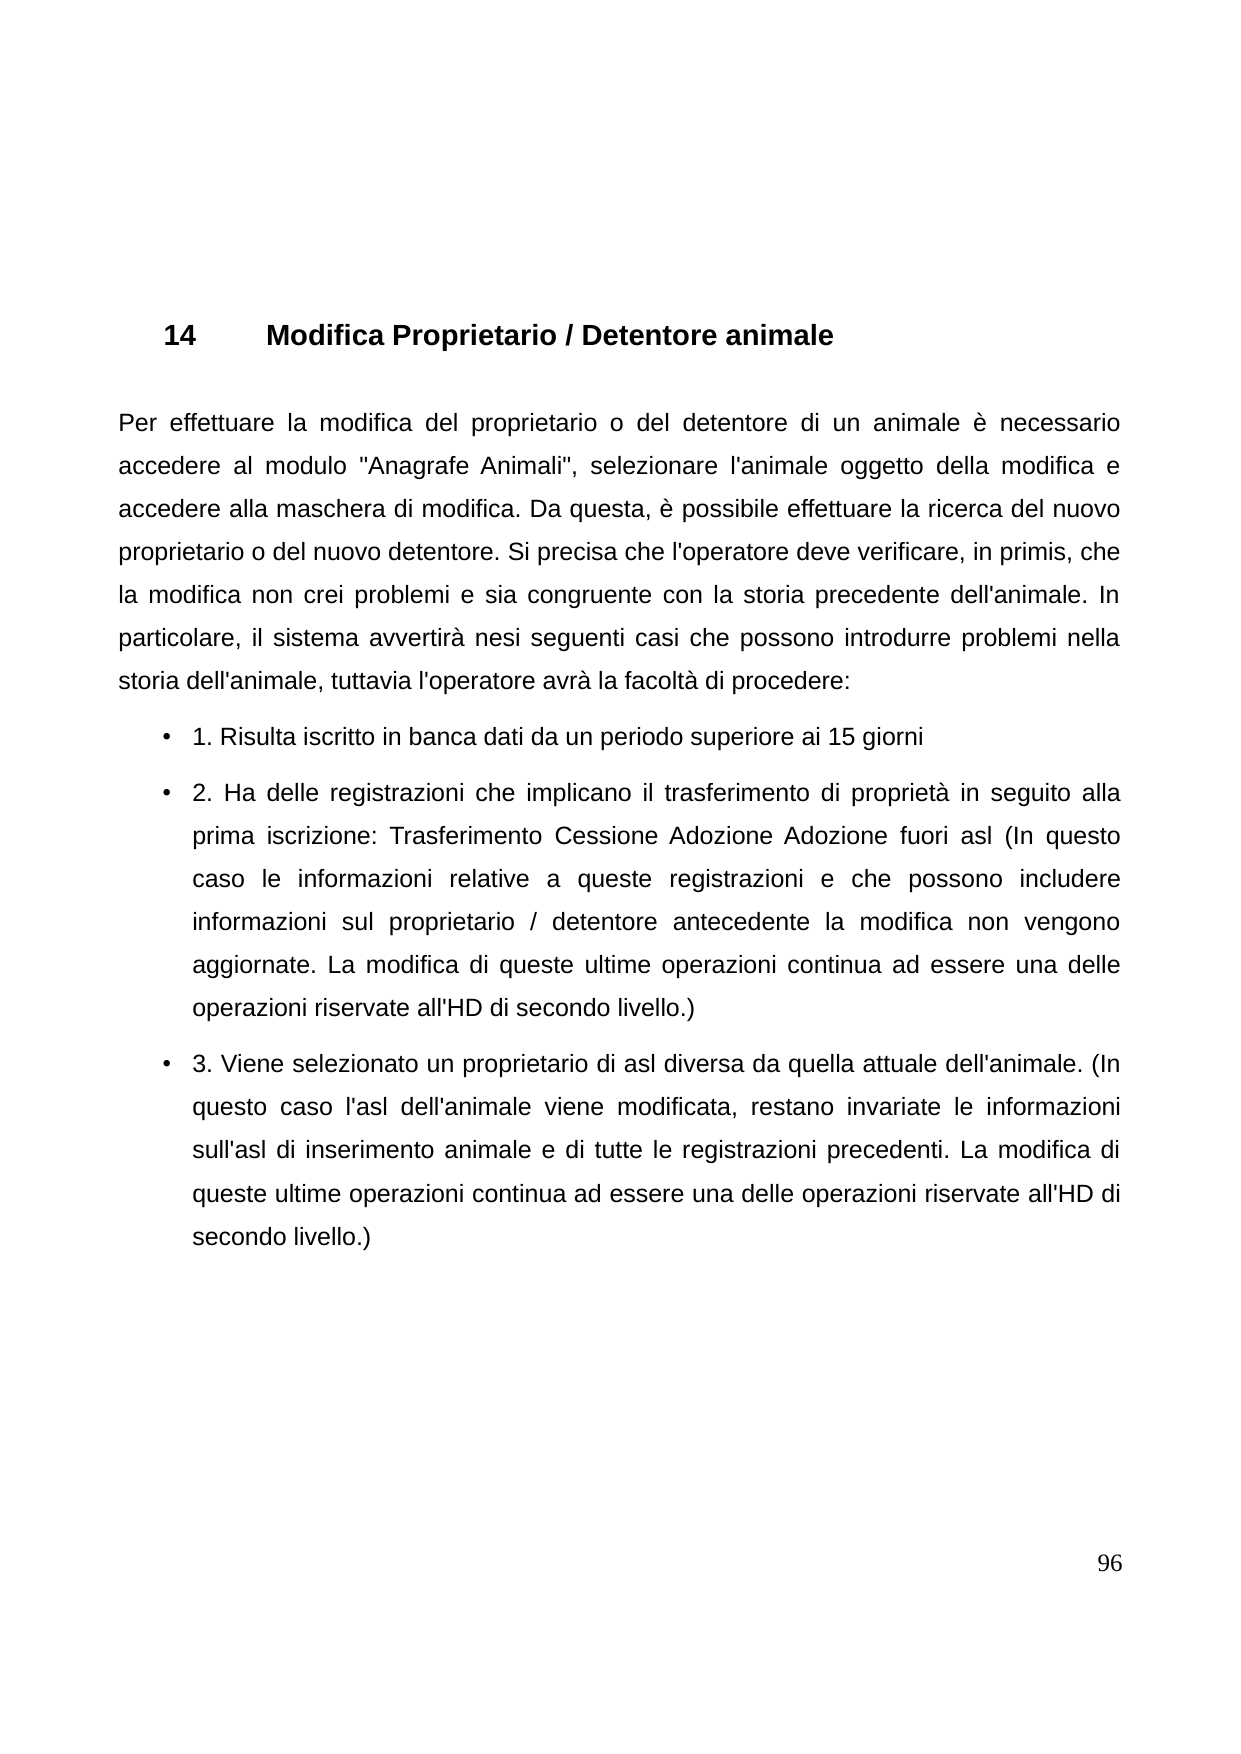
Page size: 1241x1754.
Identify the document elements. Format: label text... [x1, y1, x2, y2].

subtitle Modifica Proprietario / Detentore animale [155, 318, 1122, 352]
list 1. Risulta iscritto in banca dati da un periodo superiore ai 15 giorni [162, 722, 1122, 751]
text Per effettuare la modifica del proprietario o del detentore di un animale è necessario accedere al modulo "Anagrafe Animali", selezionare l'animale oggetto della modifica e accedere alla maschera di modifica. Da questa, è possibile effettuare la ricerca del nuovo proprietario o del nuovo detentore. Si precisa che l'operatore deve verificare, in primis, che la modifica non crei problemi e sia congruente con la storia precedente dell'animale. In particolare, il sistema avvertirà nesi seguenti casi che possono introdurre problemi nella storia dell'animale, tuttavia l'operatore avrà la facoltà di procedere: [118, 364, 1122, 695]
list 3. Viene selezionato un proprietario di asl diversa da quella attuale dell'animale. (In questo caso l'asl dell'animale viene modificata, restano invariate le informazioni sull'asl di inserimento animale e di tutte le registrazioni precedenti. La modifica di queste ultime operazioni continua ad essere una delle operazioni riservate all'HD di secondo livello.) [162, 1049, 1122, 1250]
list 2. Ha delle registrazioni che implicano il trasferimento di proprietà in seguito alla prima iscrizione: Trasferimento Cessione Adozione Adozione fuori asl (In questo caso le informazioni relative a queste registrazioni e che possono includere informazioni sul proprietario / detentore antecedente la modifica non vengono aggiornate. La modifica di queste ultime operazioni continua ad essere una delle operazioni riservate all'HD di secondo livello.) [162, 778, 1122, 1022]
